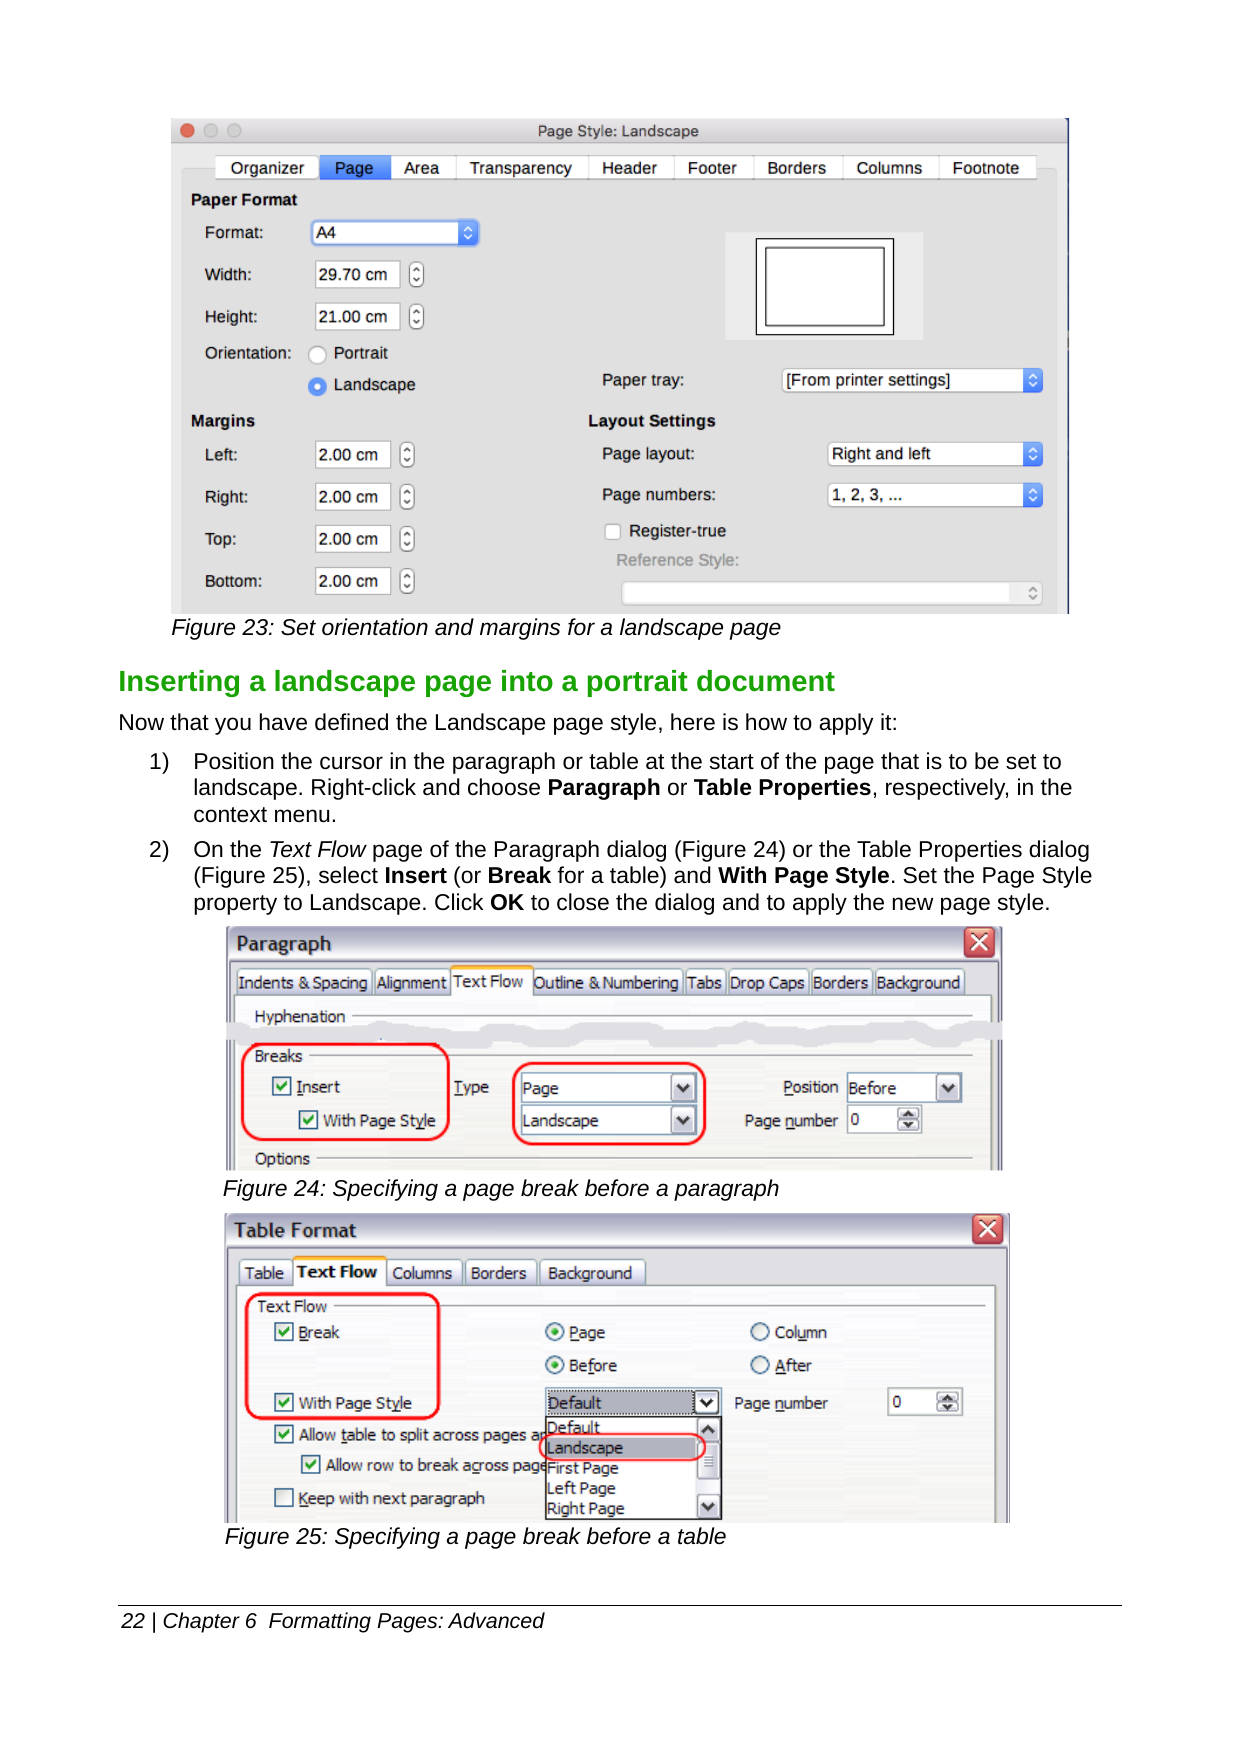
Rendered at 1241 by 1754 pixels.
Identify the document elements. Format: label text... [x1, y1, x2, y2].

subtitle Inserting a landscape page into a portrait document [118, 664, 1122, 697]
text Figure 24: Specifying a page break before a paragraph [223, 1175, 1018, 1201]
list Now that you have defined the Landscape page style, here is how to apply it: [118, 709, 1122, 735]
text Figure 23: Set orientation and margins for a landscape page [171, 614, 1069, 640]
list Position the cursor in the paragraph or table at the start of the page that is to be set to landscape. Right-click and choose Paragraph or Table Properties, respectively, in the context menu. [169, 748, 1122, 827]
picture [171, 118, 1070, 614]
text Figure 25: Specifying a page break before a table [224, 1523, 1016, 1549]
list On the Text Flow page of the Paragraph dialog (Figure 24) or the Table Properties dialog (Figure 25), select Insert (or Break for a table) and With Page Style. Set the Page Style property to Landscape. Click OK to close the dialog and to apply the new page style. [169, 836, 1122, 915]
picture [224, 1213, 1010, 1523]
picture [222, 926, 1007, 1175]
